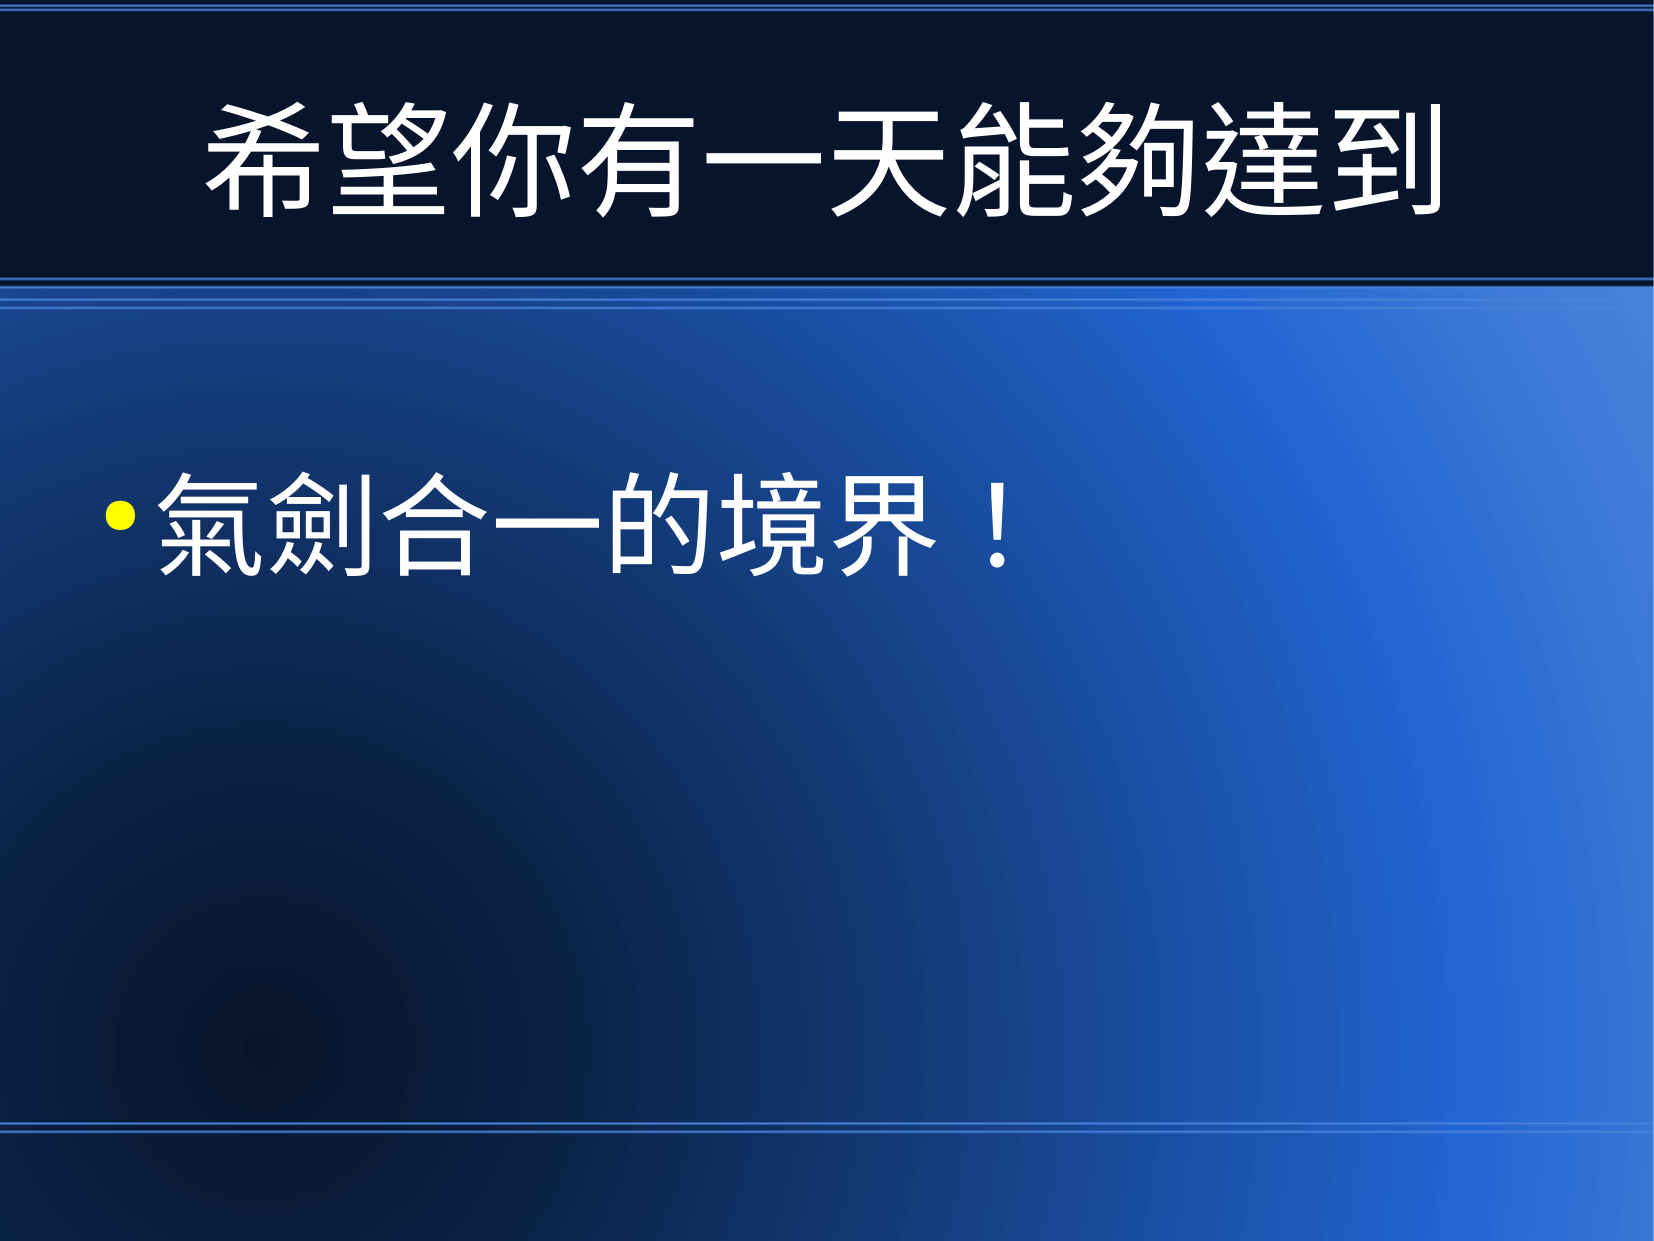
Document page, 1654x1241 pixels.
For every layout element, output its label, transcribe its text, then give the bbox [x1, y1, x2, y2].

title 希望你有一天能夠達到 [82, 49, 1571, 257]
list 氣劍合一的境界！ [82, 355, 1571, 1241]
picture [0, 0, 1654, 1241]
